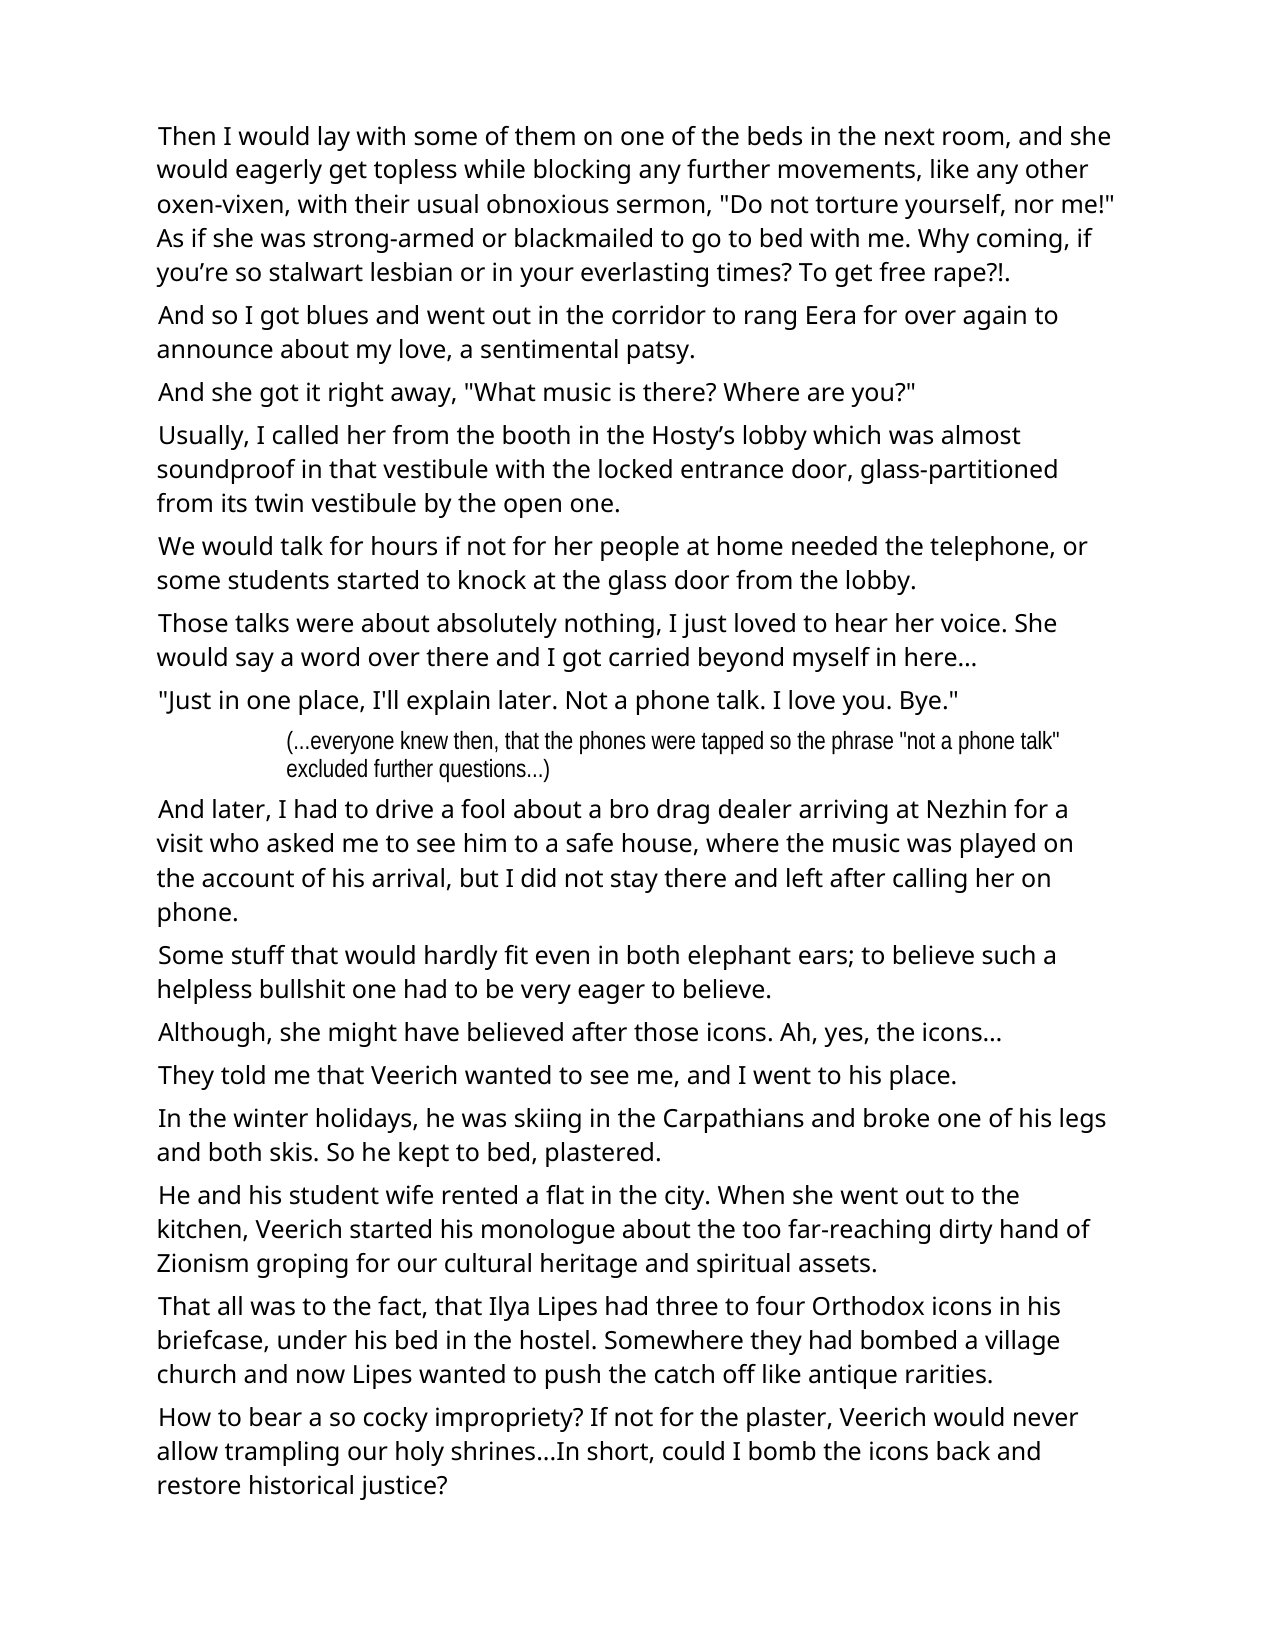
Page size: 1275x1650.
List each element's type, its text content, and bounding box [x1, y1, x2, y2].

text "Just in one place, I'll explain later. Not a phone talk. I love you. Bye." [156, 683, 1118, 717]
text That all was to the fact, that Ilya Lipes had three to four Orthodox icons in his briefcase, under his bed in the hostel. Somewhere they had bombed a village church and now Lipes wanted to push the catch off like antique rarities. [156, 1289, 1118, 1391]
text Those talks were about absolutely nothing, I just loved to hear her voice. She would say a word over there and I got carried beyond myself in here… [156, 606, 1118, 674]
text And later, I had to drive a fool about a bro drag dealer arriving at Nezhin for a visit who asked me to see him to a safe house, where the music was played on the account of his arrival, but I did not stay there and left after calling her on phone. [156, 792, 1118, 928]
text Some stuff that would hardly fit even in both elephant ears; to believe such a helpless bullshit one had to be very eager to believe. [156, 937, 1118, 1005]
text And she got it right away, "What music is there? Where are you?" [156, 374, 1118, 408]
list (...everyone knew then, that the phones were tapped so the phrase "not a phone talk" excluded further questions...) [286, 726, 1118, 783]
text He and his student wife rented a flat in the city. When she went out to the kitchen, Veerich started his monologue about the too far-reaching dirty hand of Zionism groping for our cultural heritage and spiritual assets. [156, 1177, 1118, 1280]
text We would talk for hours if not for her people at home needed the telephone, or some students started to knock at the glass door from the lobby. [156, 529, 1118, 597]
text And so I got blues and went out in the corridor to rang Eera for over again to announce about my love, a sentimental patsy. [156, 297, 1118, 366]
text How to bear a so cocky impropriety? If not for the plaster, Veerich would never allow trampling our holy shrines...In short, could I bomb the icons back and restore historical justice? [156, 1400, 1118, 1502]
text They told me that Veerich wanted to see me, and I went to his place. [156, 1057, 1118, 1091]
text Although, she might have believed after those icons. Ah, yes, the icons… [156, 1014, 1118, 1048]
text In the winter holidays, he was skiing in the Carpathians and broke one of his legs and both skis. So he kept to bed, plastered. [156, 1100, 1118, 1168]
text Then I would lay with some of them on one of the beds in the next room, and she would eagerly get topless while blocking any further movements, like any other oxen-vixen, with their usual obnoxious sermon, "Do not torture yourself, nor me!" As if she was strong-armed or blackmailed to go to bed with me. Why coming, if you’re so stalwart lesbian or in your everlasting times? To get free rape?!. [156, 118, 1118, 288]
text Usually, I called her from the booth in the Hosty’s lobby which was almost soundproof in that vestibule with the locked entrance door, glass-partitioned from its twin vestibule by the open one. [156, 417, 1118, 520]
